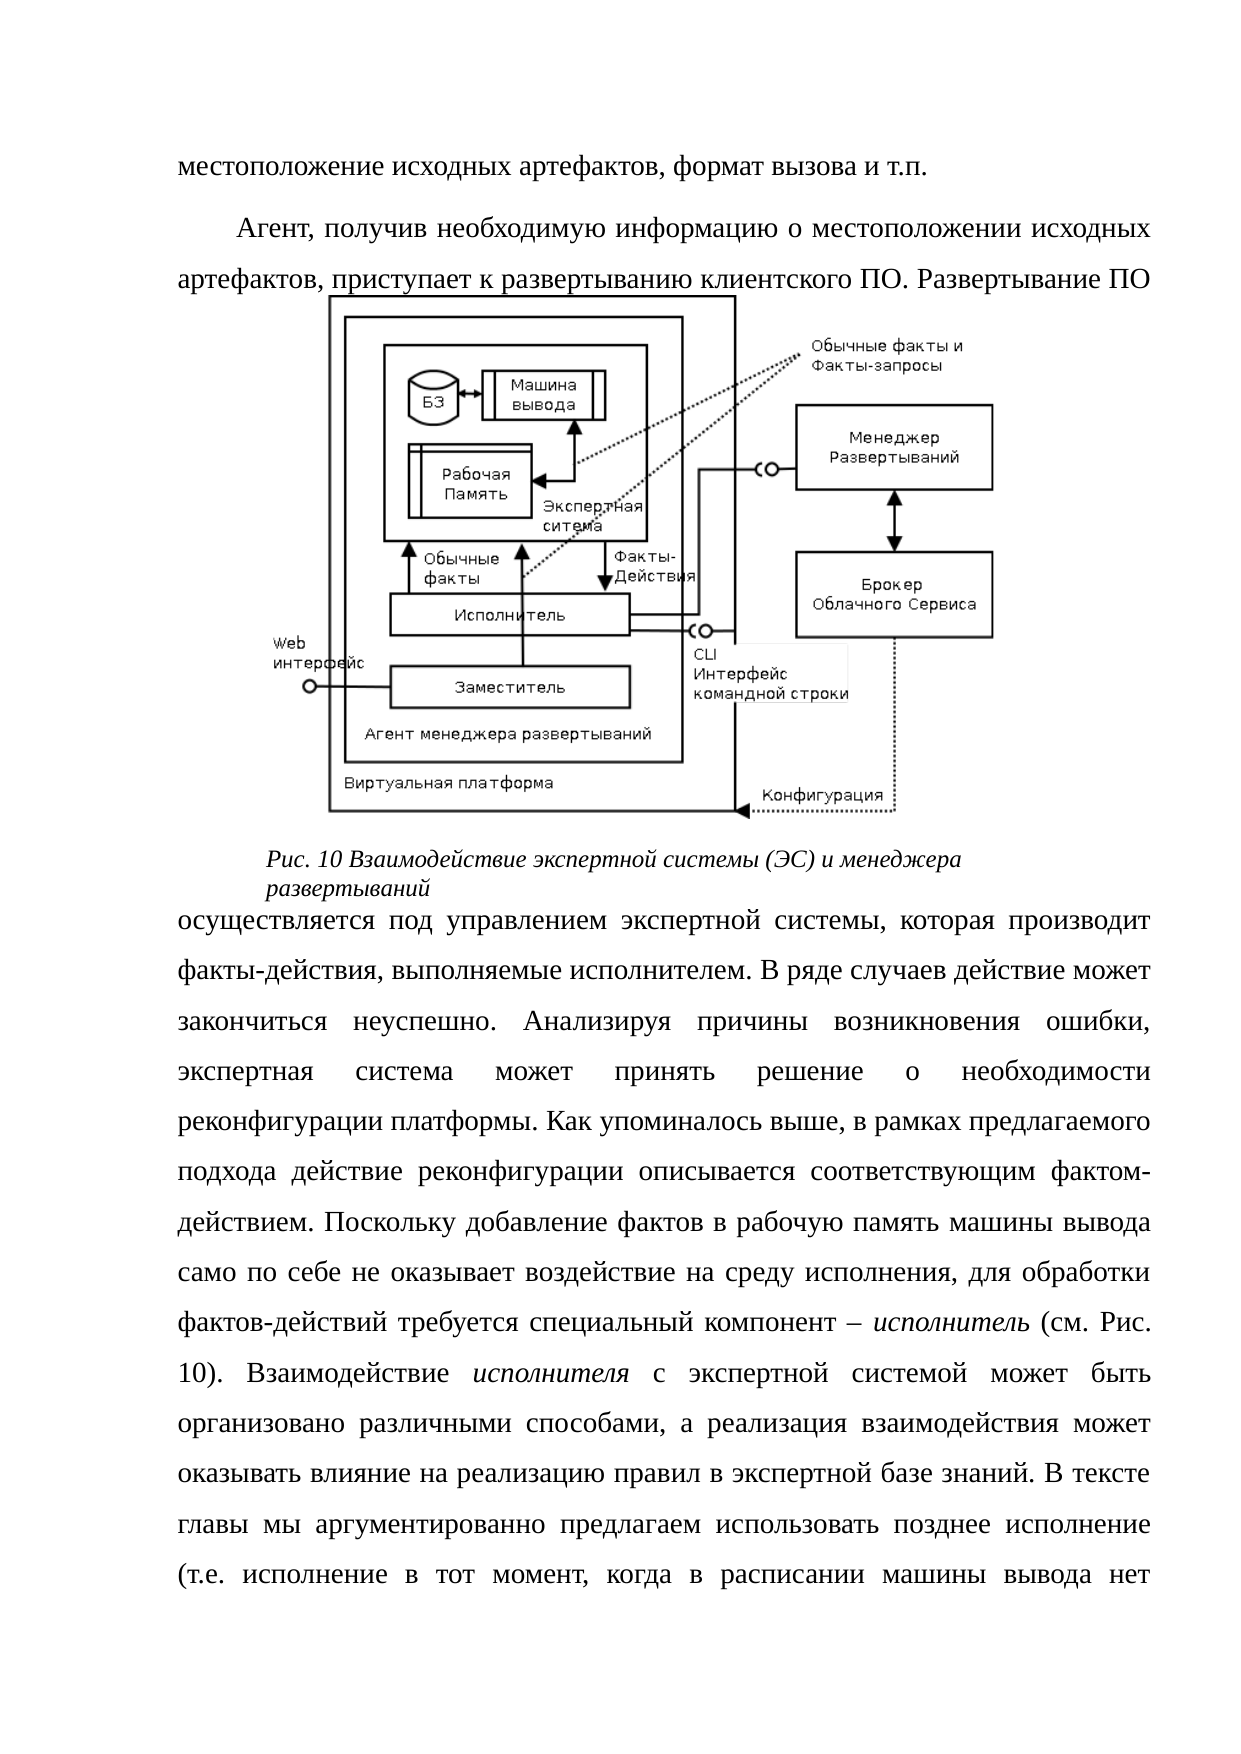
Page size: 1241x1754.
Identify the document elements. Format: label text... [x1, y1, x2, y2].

text Агент, получив необходимую информацию о местоположении исходных артефактов, приступает к развертыванию клиентского ПО. Развертывание ПО осуществляется под управлением экспертной системы, которая производит факты-действия, выполняемые исполнителем. В ряде случаев действие может закончиться неуспешно. Анализируя причины возникновения ошибки, экспертная система может принять решение о необходимости реконфигурации платформы. Как упоминалось выше, в рамках предлагаемого подхода действие реконфигурации описывается соответствующим фактом-действием. Поскольку добавление фактов в рабочую память машины вывода само по себе не оказывает воздействие на среду исполнения, для обработки фактов-действий требуется специальный компонент – исполнитель (см. Рис. 10). Взаимодействие исполнителя с экспертной системой может быть организовано различными способами, а реализация взаимодействия может оказывать влияние на реализацию правил в экспертной базе знаний. В тексте главы мы аргументированно предлагаем использовать позднее исполнение (т.е. исполнение в тот момент, когда в расписании машины вывода нет [177, 211, 1152, 1589]
text Рис. 10 Взаимодействие экспертной системы (ЭС) и менеджера развертываний [266, 844, 986, 902]
text местоположение исходных артефактов, формат вызова и т.п. [177, 148, 1152, 181]
picture [273, 295, 994, 819]
